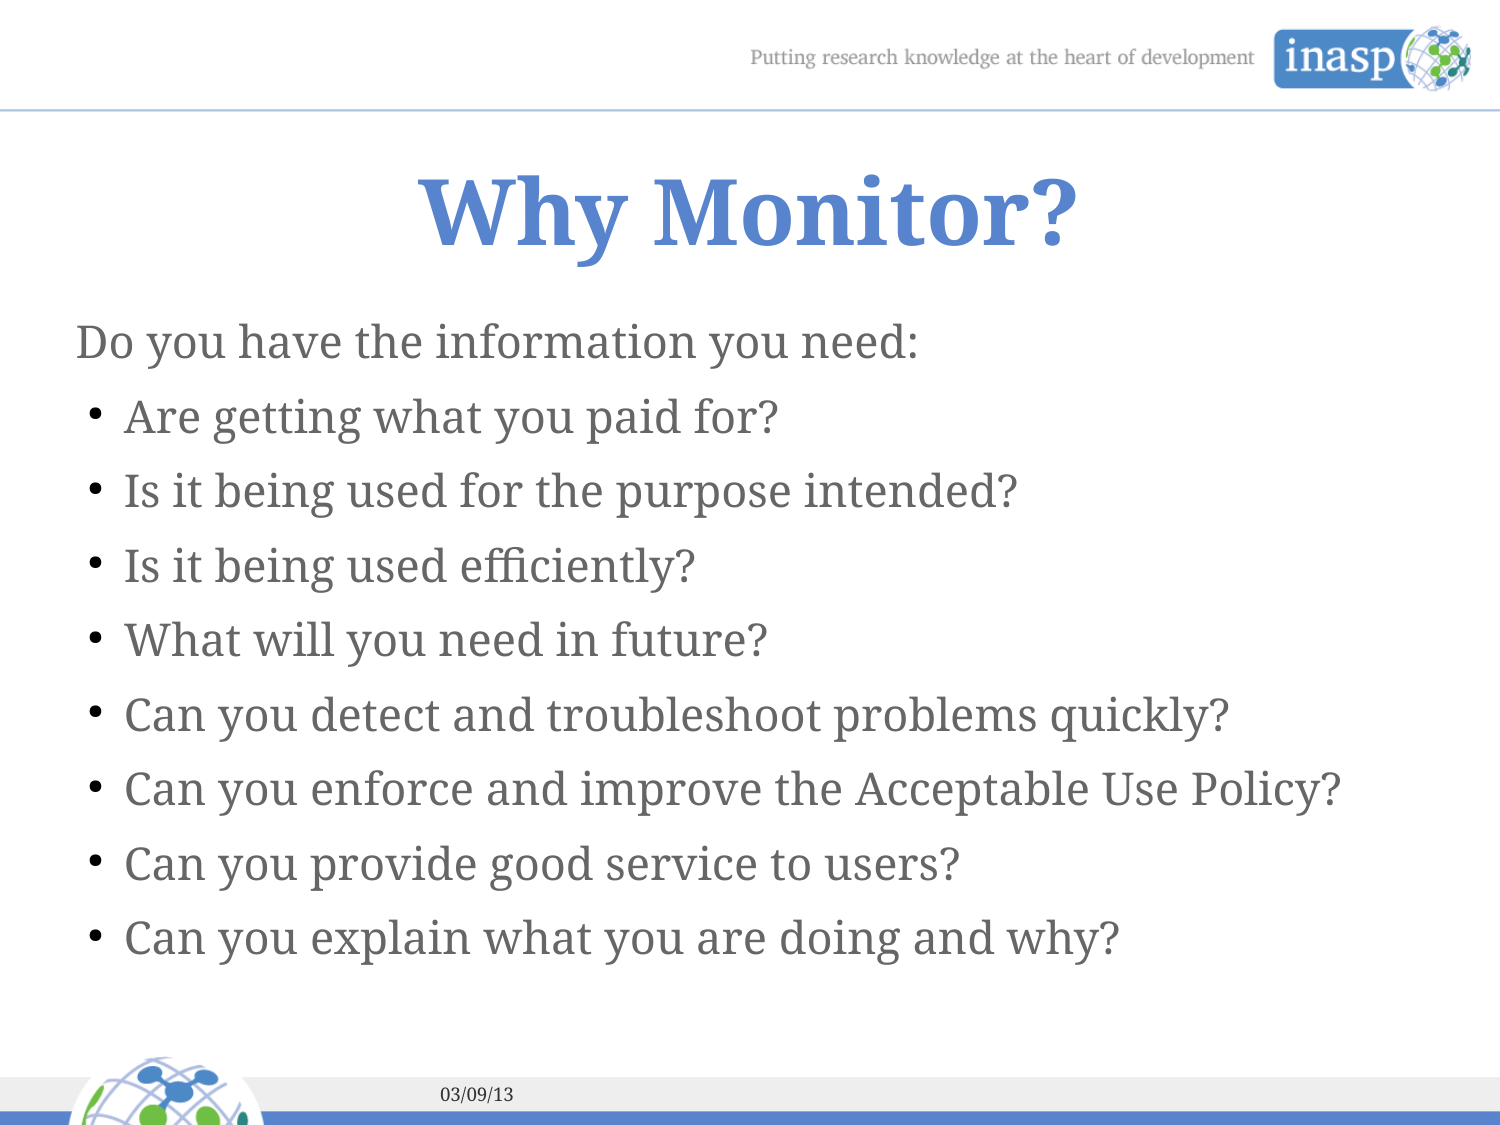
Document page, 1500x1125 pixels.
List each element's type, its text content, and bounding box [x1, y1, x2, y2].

picture [0, 0, 1500, 1125]
list Do you have the information you need: Are getting what you paid for? Is it being used for the purpose intended? Is it being used efficiently? What will you need in future? Can you detect and troubleshoot problems quickly? Can you enforce and improve the Acceptable Use Policy? Can you provide good service to users? Can you explain what you are doing and why? [75, 313, 1426, 967]
title Why Monitor? [75, 129, 1426, 313]
